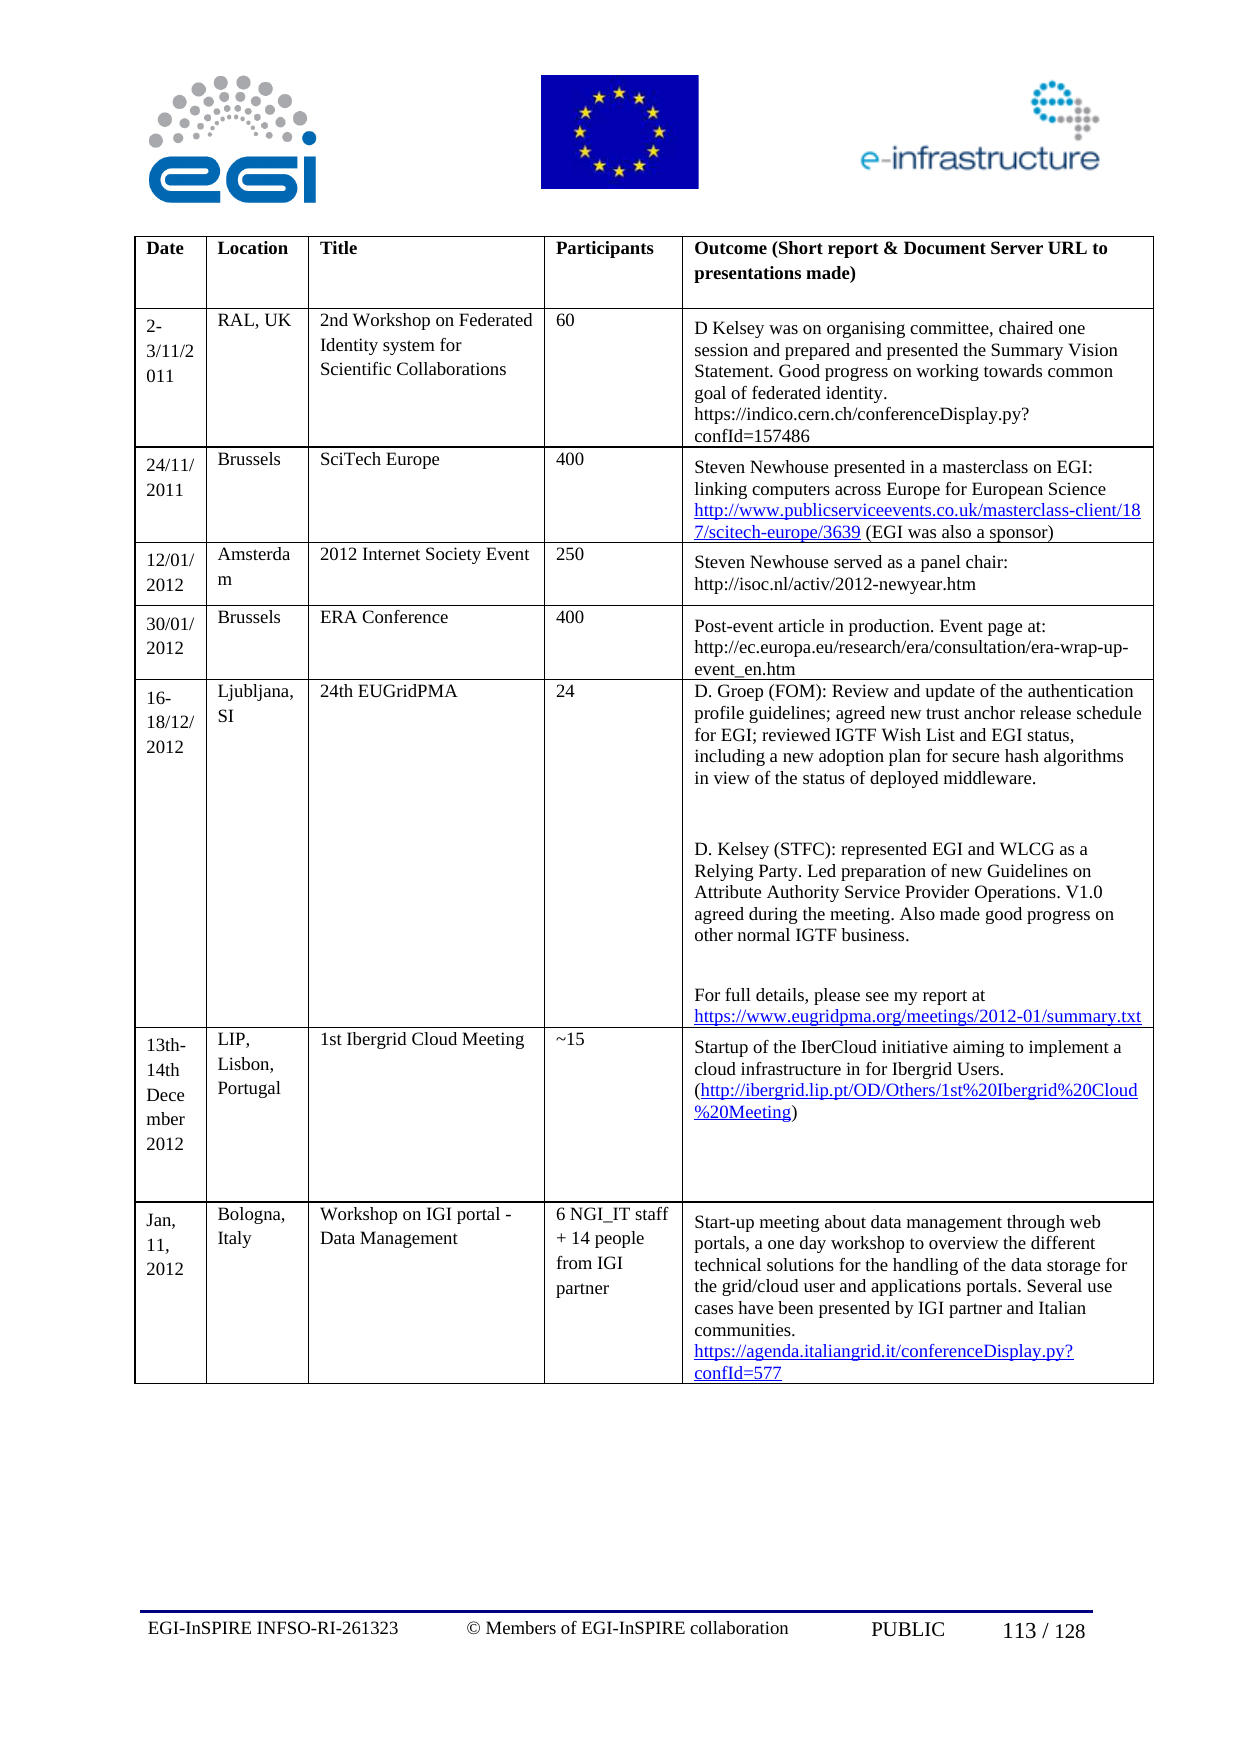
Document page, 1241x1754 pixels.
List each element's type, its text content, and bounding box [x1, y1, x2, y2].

table_cell 2-3/11/2011 [136, 309, 206, 446]
table_header Outcome (Short report & Document Server URL to presentations made) [683, 237, 1153, 308]
table_cell 1st Ibergrid Cloud Meeting [309, 1028, 544, 1201]
table_cell 2012 Internet Society Event [309, 543, 544, 605]
table_cell 250 [545, 543, 682, 605]
table_cell SciTech Europe [309, 448, 544, 542]
table_cell RAL, UK [207, 309, 308, 446]
table_cell 30/01/2012 [136, 606, 206, 679]
table_cell LIP, Lisbon, Portugal [207, 1028, 308, 1201]
table_cell ERA Conference [309, 606, 544, 679]
table_header Participants [545, 237, 682, 308]
table_header Date [136, 237, 206, 308]
table_cell Workshop on IGI portal - Data Management [309, 1203, 544, 1383]
table_cell Steven Newhouse presented in a masterclass on EGI: linking computers across Europe for European Science http://www.publicserviceevents.co.uk/masterclass-client/187/scitech-europe/3639 (EGI was also a sponsor) [683, 448, 1153, 542]
table_cell Brussels [207, 448, 308, 542]
table_cell Brussels [207, 606, 308, 679]
table_cell 12/01/2012 [136, 543, 206, 605]
table_cell Steven Newhouse served as a panel chair: http://isoc.nl/activ/2012-newyear.htm [683, 543, 1153, 605]
table_cell Post-event article in production. Event page at: http://ec.europa.eu/research/era/consultation/era-wrap-up-event_en.htm [683, 606, 1153, 679]
table_cell Amsterdam [207, 543, 308, 605]
table_header Title [309, 237, 544, 308]
table_cell D Kelsey was on organising committee, chaired one session and prepared and presented the Summary Vision Statement. Good progress on working towards common goal of federated identity. https://indico.cern.ch/conferenceDisplay.py?confId=157486 [683, 309, 1153, 446]
table_cell 13th-14th December 2012 [136, 1028, 206, 1201]
table_cell Ljubljana, SI [207, 680, 308, 1027]
table_cell 6 NGI_IT staff + 14 people from IGI partner [545, 1203, 682, 1383]
table_cell Startup of the IberCloud initiative aiming to implement a cloud infrastructure in for Ibergrid Users. (http://ibergrid.lip.pt/OD/Others/1st%20Ibergrid%20Cloud%20Meeting) [683, 1028, 1153, 1201]
table_cell 24/11/2011 [136, 448, 206, 542]
table_header Location [207, 237, 308, 308]
table_cell D. Groep (FOM): Review and update of the authentication profile guidelines; agreed new trust anchor release schedule for EGI; reviewed IGTF Wish List and EGI status, including a new adoption plan for secure hash algorithms in view of the status of deployed middleware. D. Kelsey (STFC): represented EGI and WLCG as a Relying Party. Led preparation of new Guidelines on Attribute Authority Service Provider Operations. V1.0 agreed during the meeting. Also made good progress on other normal IGTF business. For full details, please see my report at https://www.eugridpma.org/meetings/2012-01/summary.txt [683, 680, 1153, 1027]
table_cell 16-18/12/2012 [136, 680, 206, 1027]
table_cell Jan, 11, 2012 [136, 1203, 206, 1383]
table_cell Bologna, Italy [207, 1203, 308, 1383]
table_cell 24th EUGridPMA [309, 680, 544, 1027]
table_cell 400 [545, 606, 682, 679]
table_cell Start-up meeting about data management through web portals, a one day workshop to overview the different technical solutions for the handling of the data storage for the grid/cloud user and applications portals. Several use cases have been presented by IGI partner and Italian communities. https://agenda.italiangrid.it/conferenceDisplay.py?confId=577 [683, 1203, 1153, 1383]
table_cell ~15 [545, 1028, 682, 1201]
table_cell 2nd Workshop on Federated Identity system for Scientific Collaborations [309, 309, 544, 446]
table_cell 24 [545, 680, 682, 1027]
table_cell 60 [545, 309, 682, 446]
table_cell 400 [545, 448, 682, 542]
